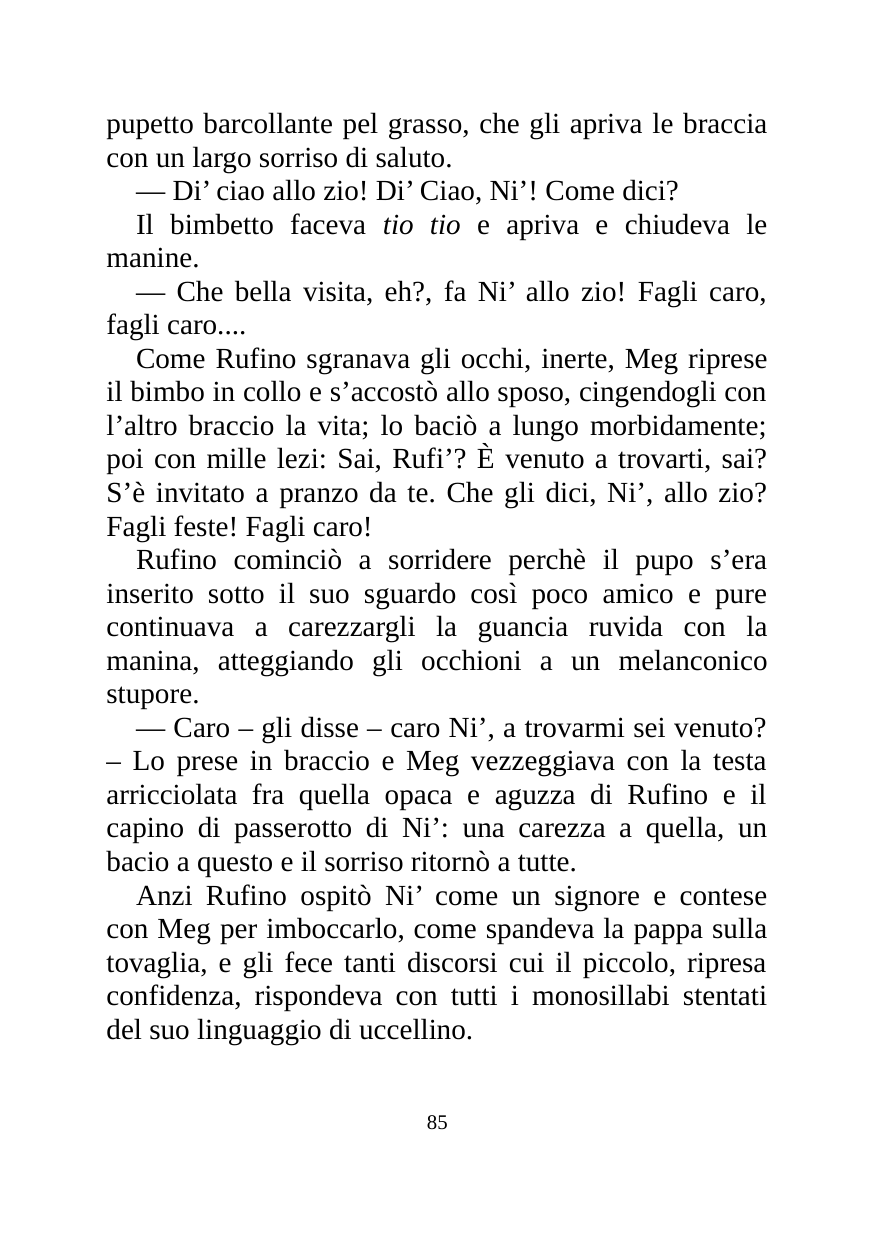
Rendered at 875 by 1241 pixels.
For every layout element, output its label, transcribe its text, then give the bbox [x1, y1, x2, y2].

text Il bimbetto faceva tio tio e apriva e chiudeva le manine. [106, 207, 768, 274]
text Come Rufino sgranava gli occhi, inerte, Meg riprese il bimbo in collo e s’accostò allo sposo, cingendogli con l’altro braccio la vita; lo baciò a lungo morbidamente; poi con mille lezi: Sai, Rufi’? È venuto a trovarti, sai? S’è invitato a pranzo da te. Che gli dici, Ni’, allo zio? Fagli feste! Fagli caro! [106, 341, 768, 542]
text Anzi Rufino ospitò Ni’ come un signore e contese con Meg per imboccarlo, come spandeva la pappa sulla tovaglia, e gli fece tanti discorsi cui il piccolo, ripresa confidenza, rispondeva con tutti i monosillabi stentati del suo linguaggio di uccellino. [106, 878, 768, 1045]
text pupetto barcollante pel grasso, che gli apriva le braccia con un largo sorriso di saluto. [106, 106, 768, 173]
text — Caro – gli disse – caro Ni’, a trovarmi sei venuto? – Lo prese in braccio e Meg vezzeggiava con la testa arricciolata fra quella opaca e aguzza di Rufino e il capino di passerotto di Ni’: una carezza a quella, un bacio a questo e il sorriso ritornò a tutte. [106, 710, 768, 878]
text — Che bella visita, eh?, fa Ni’ allo zio! Fagli caro, fagli caro.... [106, 274, 768, 341]
text Rufino cominciò a sorridere perchè il pupo s’era inserito sotto il suo sguardo così poco amico e pure continuava a carezzargli la guancia ruvida con la manina, atteggiando gli occhioni a un melanconico stupore. [106, 542, 768, 710]
text — Di’ ciao allo zio! Di’ Ciao, Ni’! Come dici? [106, 173, 768, 207]
